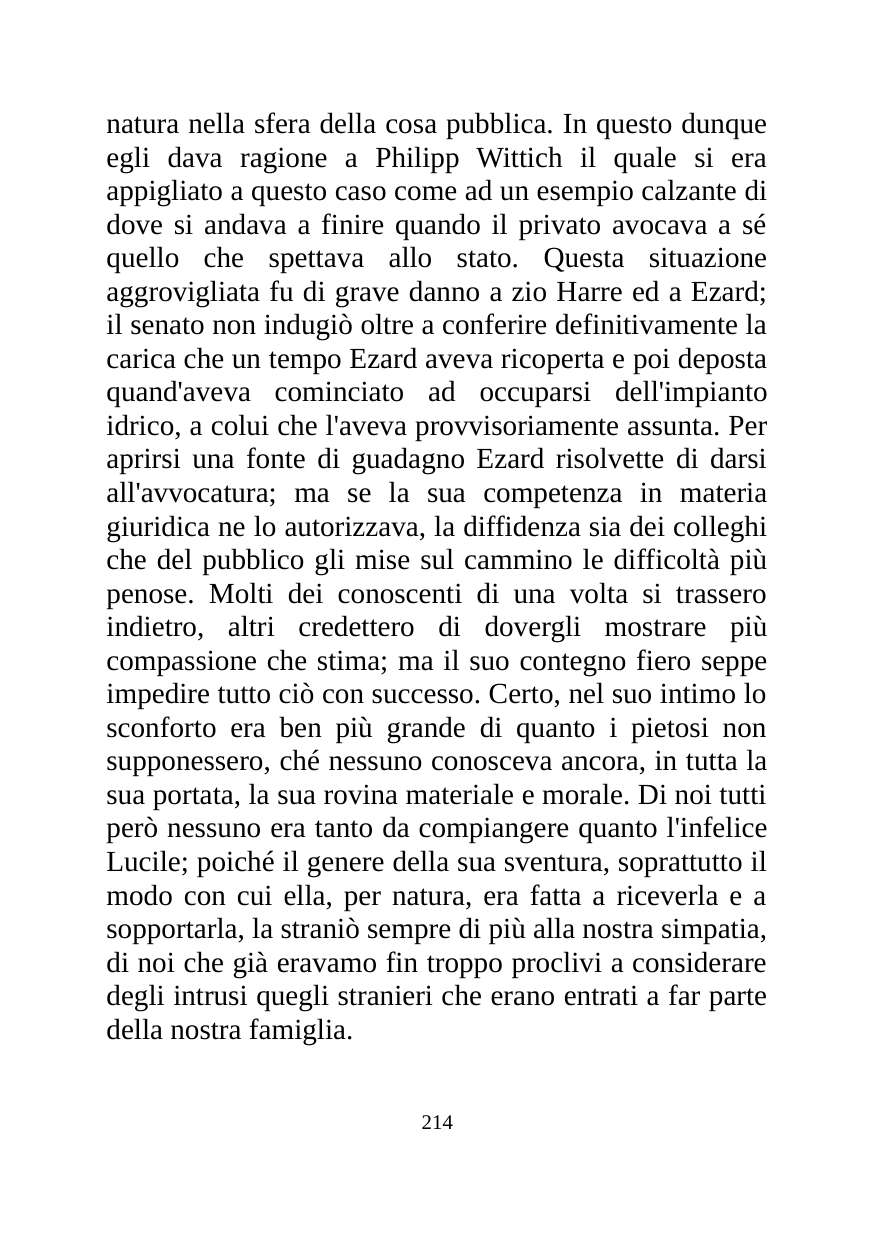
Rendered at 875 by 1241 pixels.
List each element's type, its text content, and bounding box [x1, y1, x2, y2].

text natura nella sfera della cosa pubblica. In questo dunque egli dava ragione a Philipp Wittich il quale si era appigliato a questo caso come ad un esempio calzante di dove si andava a finire quando il privato avocava a sé quello che spettava allo stato. Questa situazione aggrovigliata fu di grave danno a zio Harre ed a Ezard; il senato non indugiò oltre a conferire definitivamente la carica che un tempo Ezard aveva ricoperta e poi deposta quand'aveva cominciato ad occuparsi dell'impianto idrico, a colui che l'aveva provvisoriamente assunta. Per aprirsi una fonte di guadagno Ezard risolvette di darsi all'avvocatura; ma se la sua competenza in materia giuridica ne lo autorizzava, la diffidenza sia dei colleghi che del pubblico gli mise sul cammino le difficoltà più penose. Molti dei conoscenti di una volta si trassero indietro, altri credettero di dovergli mostrare più compassione che stima; ma il suo contegno fiero seppe impedire tutto ciò con successo. Certo, nel suo intimo lo sconforto era ben più grande di quanto i pietosi non supponessero, ché nessuno conosceva ancora, in tutta la sua portata, la sua rovina materiale e morale. Di noi tutti però nessuno era tanto da compiangere quanto l'infelice Lucile; poiché il genere della sua sventura, soprattutto il modo con cui ella, per natura, era fatta a riceverla e a sopportarla, la straniò sempre di più alla nostra simpatia, di noi che già eravamo fin troppo proclivi a considerare degli intrusi quegli stranieri che erano entrati a far parte della nostra famiglia. [106, 106, 768, 1045]
